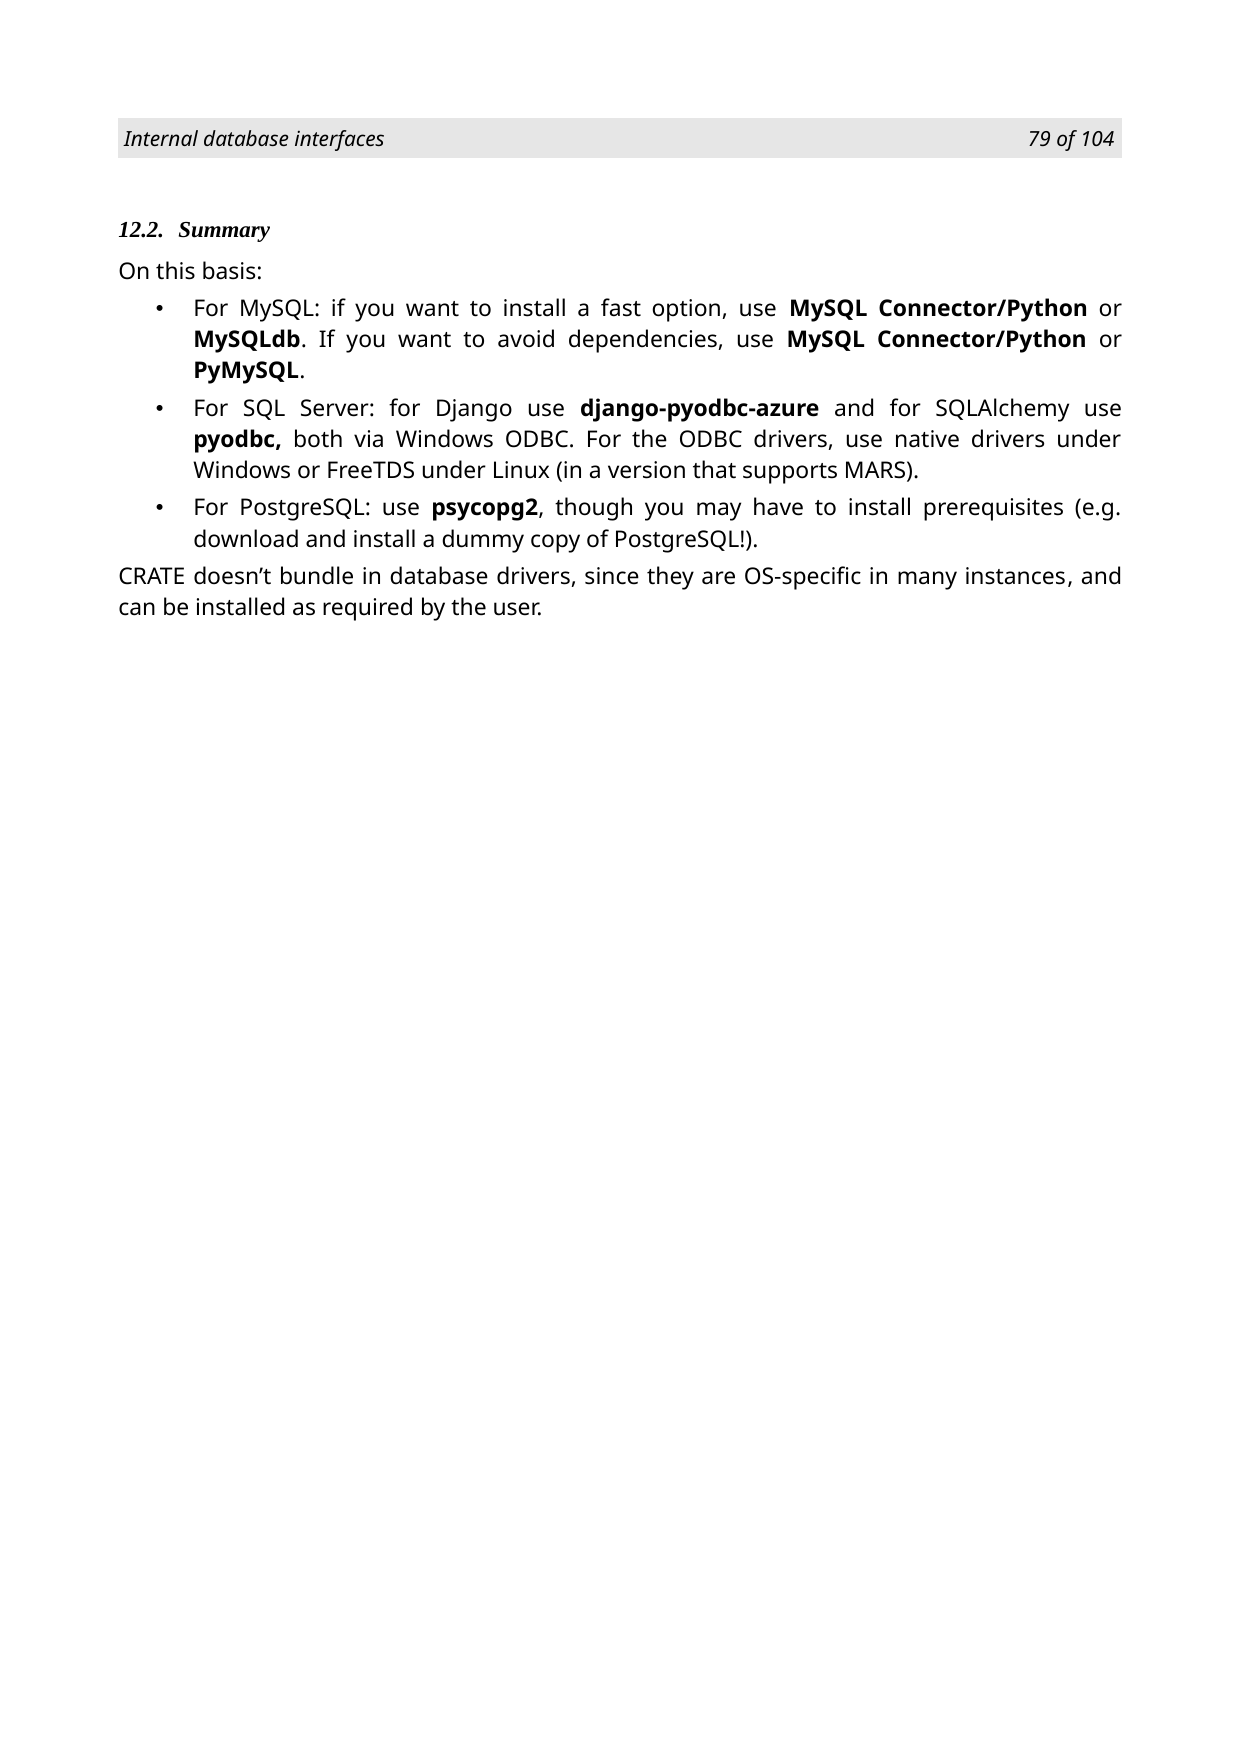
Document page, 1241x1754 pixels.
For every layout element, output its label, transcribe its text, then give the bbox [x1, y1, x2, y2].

text On this basis: [118, 255, 1122, 286]
list For SQL Server: for Django use django-pyodbc-azure and for SQLAlchemy use pyodbc, both via Windows ODBC. For the ODBC drivers, use native drivers under Windows or FreeTDS under Linux (in a version that supports MARS). [156, 392, 1122, 485]
list For MySQL: if you want to install a fast option, use MySQL Connector/Python or MySQLdb. If you want to avoid dependencies, use MySQL Connector/Python or PyMySQL. [156, 292, 1122, 386]
list For PostgreSQL: use psycopg2, though you may have to install prerequisites (e.g. download and install a dummy copy of PostgreSQL!). [156, 491, 1122, 554]
text CRATE doesn’t bundle in database drivers, since they are OS-specific in many instances, and can be installed as required by the user. [118, 560, 1122, 622]
subtitle Summary [118, 216, 1122, 242]
